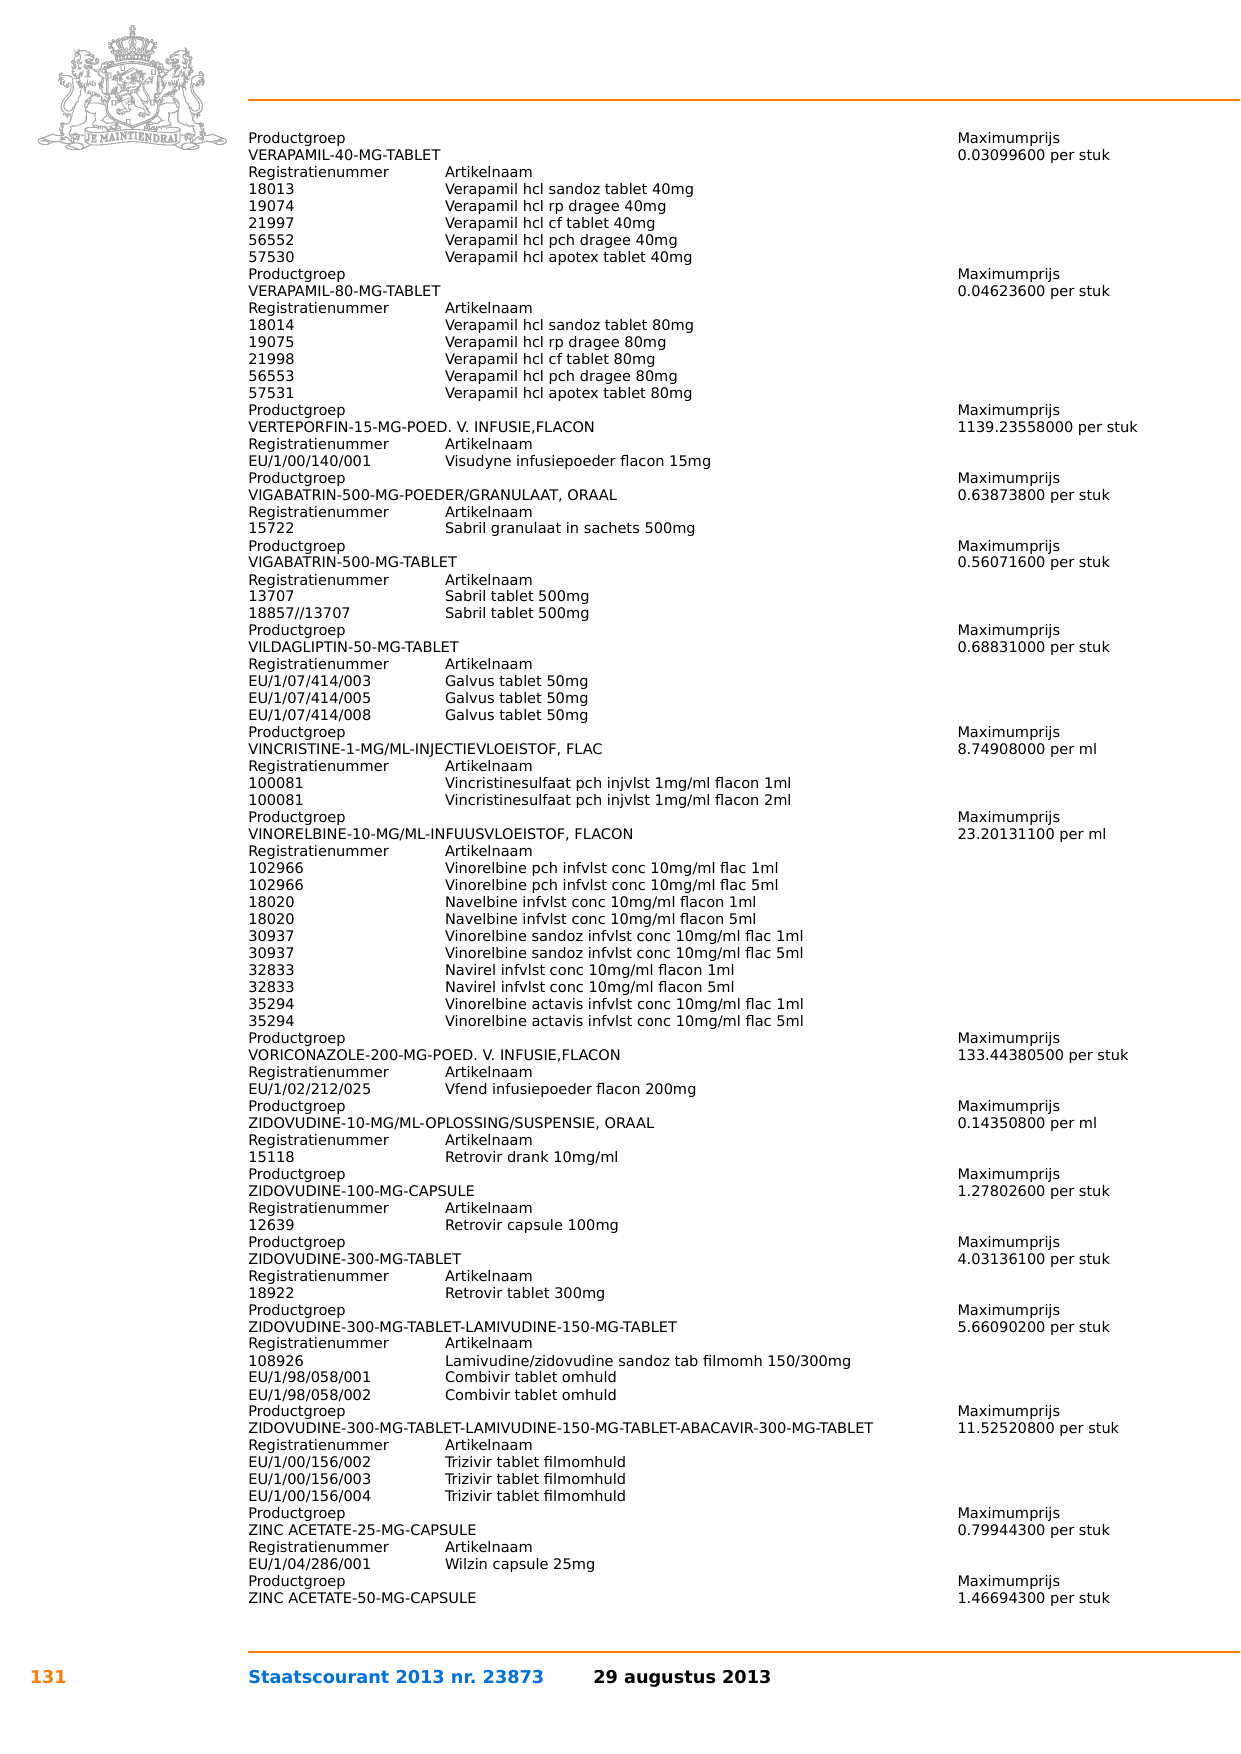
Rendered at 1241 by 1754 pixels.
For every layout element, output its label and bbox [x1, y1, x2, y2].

picture [38, 25, 227, 150]
